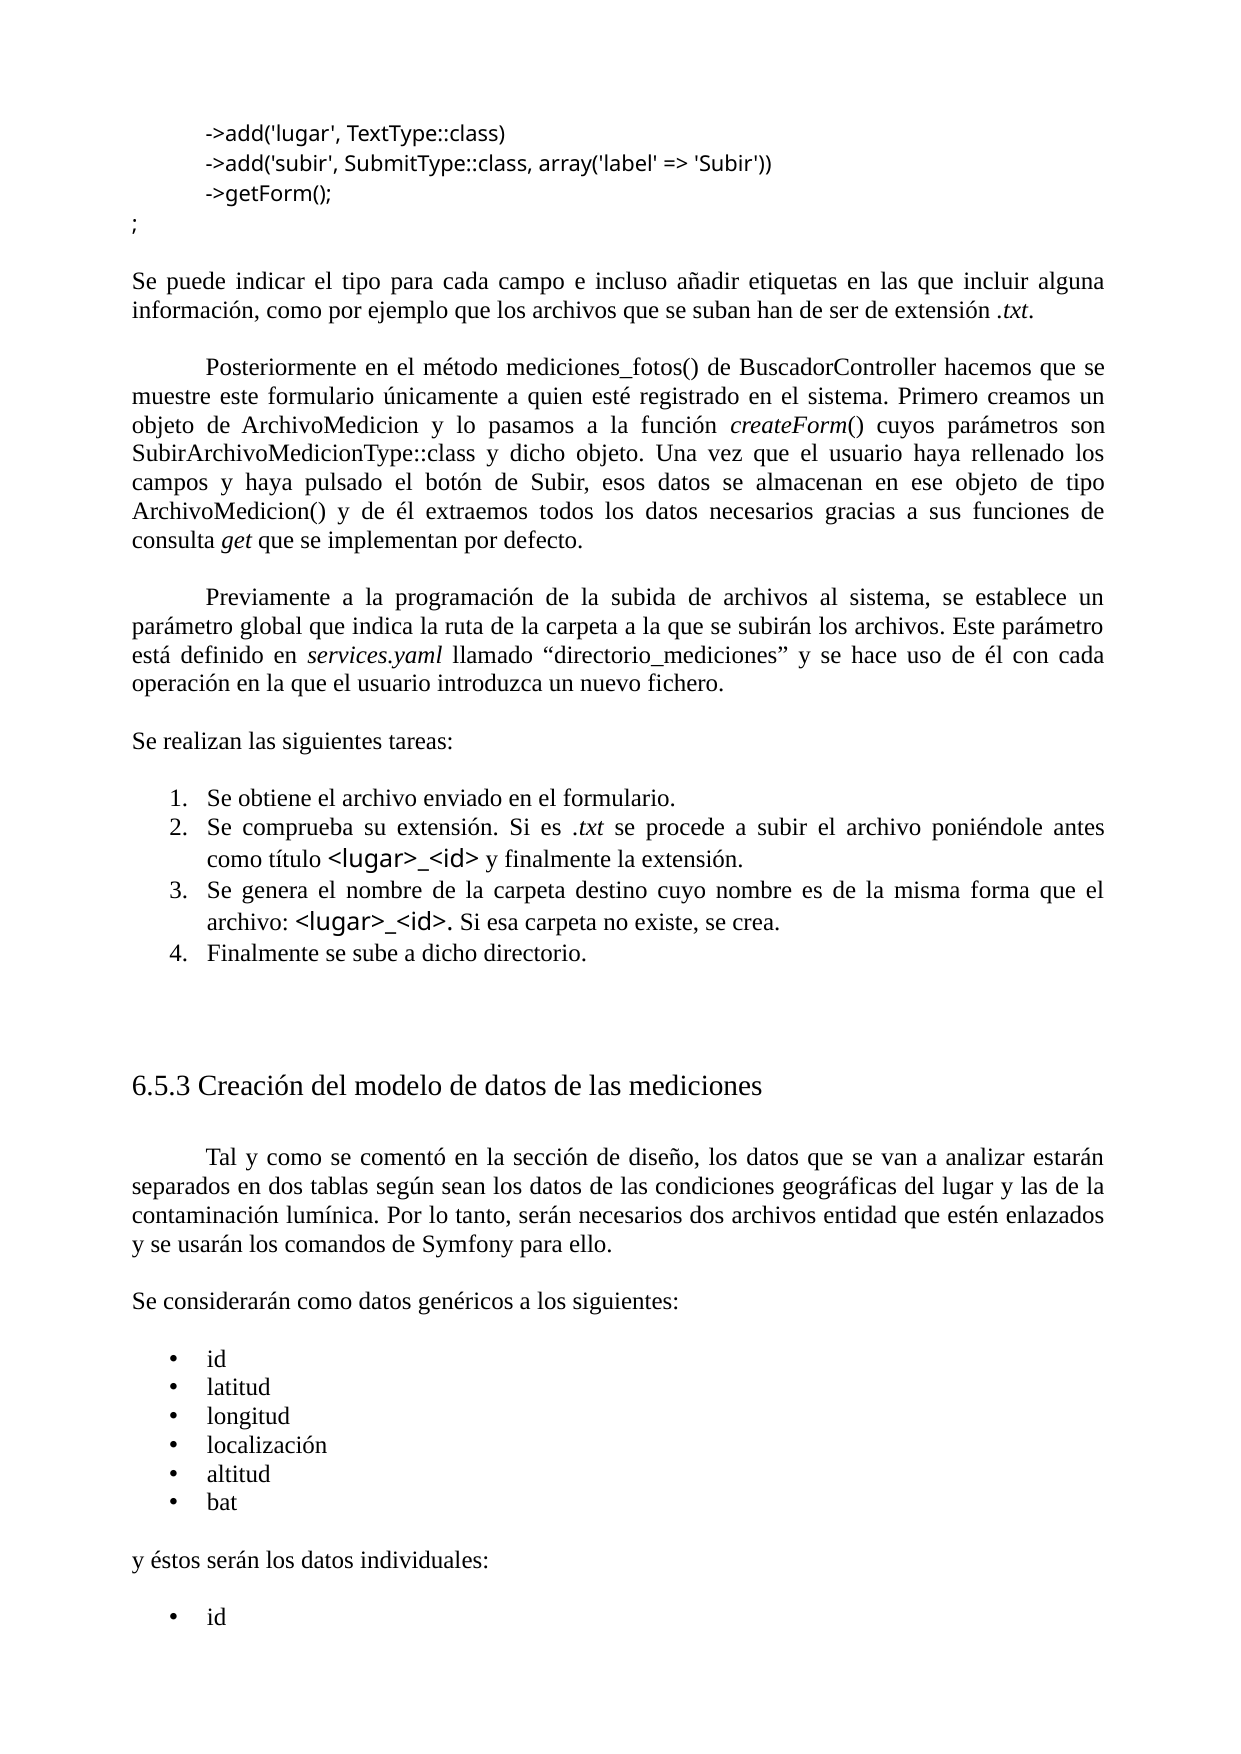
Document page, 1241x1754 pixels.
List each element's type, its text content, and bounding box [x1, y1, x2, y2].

text ->add('lugar', TextType::class) [132, 118, 1106, 148]
text Se puede indicar el tipo para cada campo e incluso añadir etiquetas en las que incluir alguna información, como por ejemplo que los archivos que se suban han de ser de extensión .txt. [132, 266, 1106, 323]
list longitud [169, 1401, 1106, 1430]
list Finalmente se sube a dicho directorio. [169, 938, 1106, 967]
list id [169, 1344, 1106, 1372]
list localización [169, 1430, 1106, 1459]
list id [169, 1602, 1106, 1631]
list bat [169, 1487, 1106, 1516]
text y éstos serán los datos individuales: [132, 1545, 1106, 1574]
text ->add('subir', SubmitType::class, array('label' => 'Subir')) [132, 148, 1106, 178]
text ; [132, 207, 1106, 237]
text Previamente a la programación de la subida de archivos al sistema, se establece un parámetro global que indica la ruta de la carpeta a la que se subirán los archivos. Este parámetro está definido en services.yaml llamado “directorio_mediciones” y se hace uso de él con cada operación en la que el usuario introduzca un nuevo fichero. [132, 582, 1106, 697]
text ->getForm(); [132, 178, 1106, 207]
list Se obtiene el archivo enviado en el formulario. [169, 783, 1106, 812]
list altitud [169, 1459, 1106, 1487]
text Se considerarán como datos genéricos a los siguientes: [132, 1286, 1106, 1315]
text Posteriormente en el método mediciones_fotos() de BuscadorController hacemos que se muestre este formulario únicamente a quien esté registrado en el sistema. Primero creamos un objeto de ArchivoMedicion y lo pasamos a la función createForm() cuyos parámetros son SubirArchivoMedicionType::class y dicho objeto. Una vez que el usuario haya rellenado los campos y haya pulsado el botón de Subir, esos datos se almacenan en ese objeto de tipo ArchivoMedicion() y de él extraemos todos los datos necesarios gracias a sus funciones de consulta get que se implementan por defecto. [132, 352, 1106, 553]
subtitle 6.5.3 Creación del modelo de datos de las mediciones [132, 1067, 1106, 1101]
text Se realizan las siguientes tareas: [132, 726, 1106, 755]
list Se comprueba su extensión. Si es .txt se procede a subir el archivo poniéndole antes como título <lugar>_<id> y finalmente la extensión. [169, 812, 1106, 875]
text Tal y como se comentó en la sección de diseño, los datos que se van a analizar estarán separados en dos tablas según sean los datos de las condiciones geográficas del lugar y las de la contaminación lumínica. Por lo tanto, serán necesarios dos archivos entidad que estén enlazados y se usarán los comandos de Symfony para ello. [132, 1142, 1106, 1257]
list latitud [169, 1372, 1106, 1401]
list Se genera el nombre de la carpeta destino cuyo nombre es de la misma forma que el archivo: <lugar>_<id>. Si esa carpeta no existe, se crea. [169, 875, 1106, 938]
